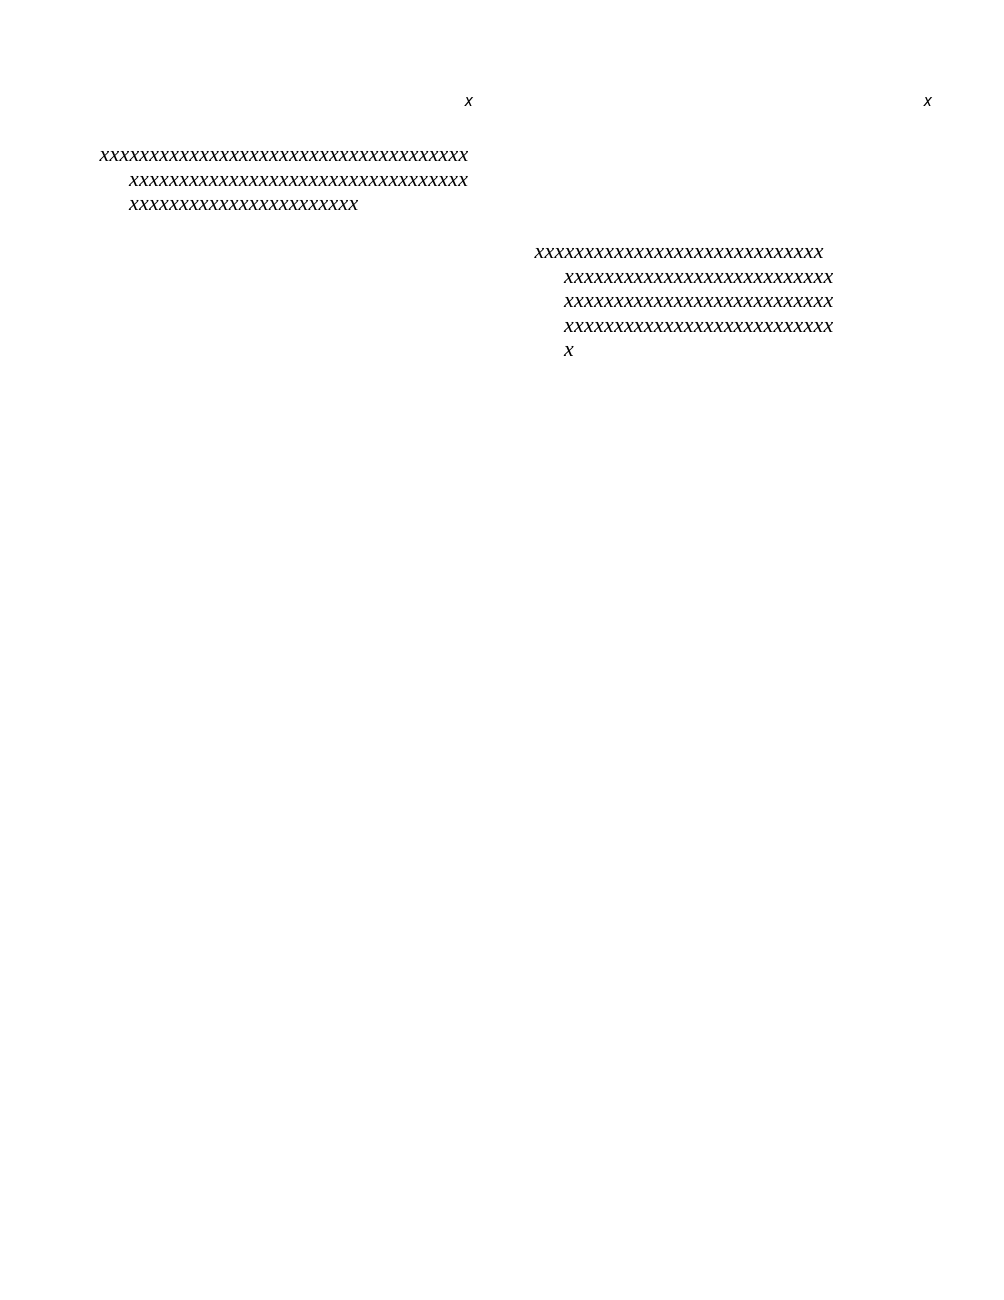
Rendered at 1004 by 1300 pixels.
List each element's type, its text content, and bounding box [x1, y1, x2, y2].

text xxxxxxxxxxxxxxxxxxxxxxxxxxxxxxxxxxxxxxxxxxxxxxxxxxxxxxxxxxxxxxxxxxxxxxxxxxxxxxxxxxxxxxxxxxxxxxxxxxxxxxxxxxxxxxx [534, 239, 836, 362]
text xxxxxxxxxxxxxxxxxxxxxxxxxxxxxxxxxxxxxxxxxxxxxxxxxxxxxxxxxxxxxxxxxxxxxxxxxxxxxxxxxxxxxxxxxxxxxx [99, 142, 474, 216]
